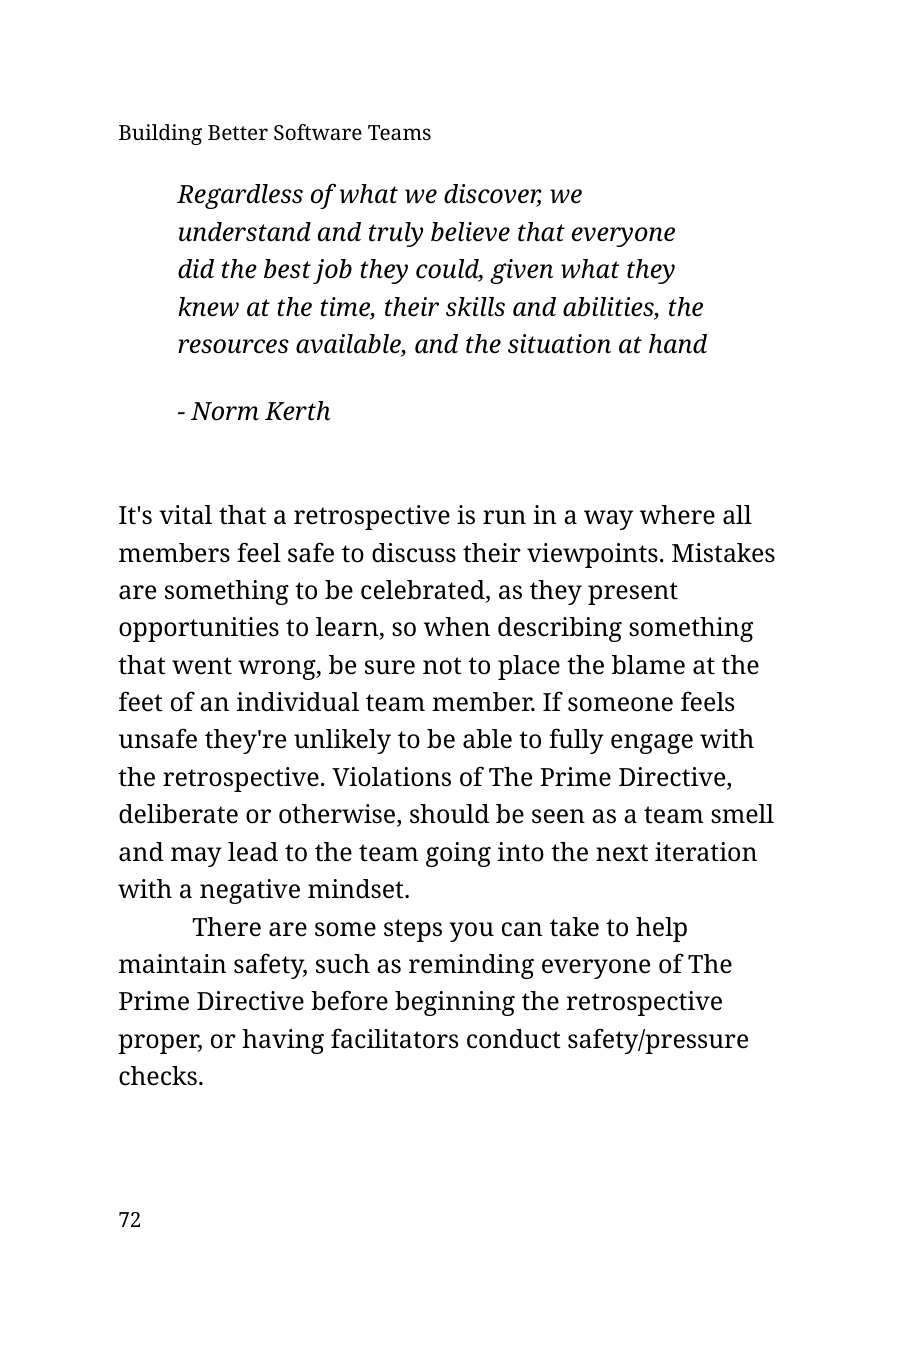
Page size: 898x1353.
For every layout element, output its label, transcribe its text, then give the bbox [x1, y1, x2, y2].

text There are some steps you can take to help maintain safety, such as reminding everyone of The Prime Directive before beginning the retrospective proper, or having facilitators conduct safety/pressure checks. [118, 909, 779, 1093]
text It's vital that a retrospective is run in a way where all members feel safe to discuss their viewpoints. Mistakes are something to be celebrated, as they present opportunities to learn, so when describing something that went wrong, be sure not to place the blame at the feet of an individual team member. If someone feels unsafe they're unlikely to be able to fully engage with the retrospective. Violations of The Prime Directive, deliberate or otherwise, should be seen as a team smell and may lead to the team going into the next iteration with a negative mindset. [118, 498, 779, 906]
text Regardless of what we discover, we understand and truly believe that everyone did the best job they could, given what they knew at the time, their skills and abilities, the resources available, and the situation at hand [177, 177, 720, 361]
text - Norm Kerth [177, 393, 720, 428]
